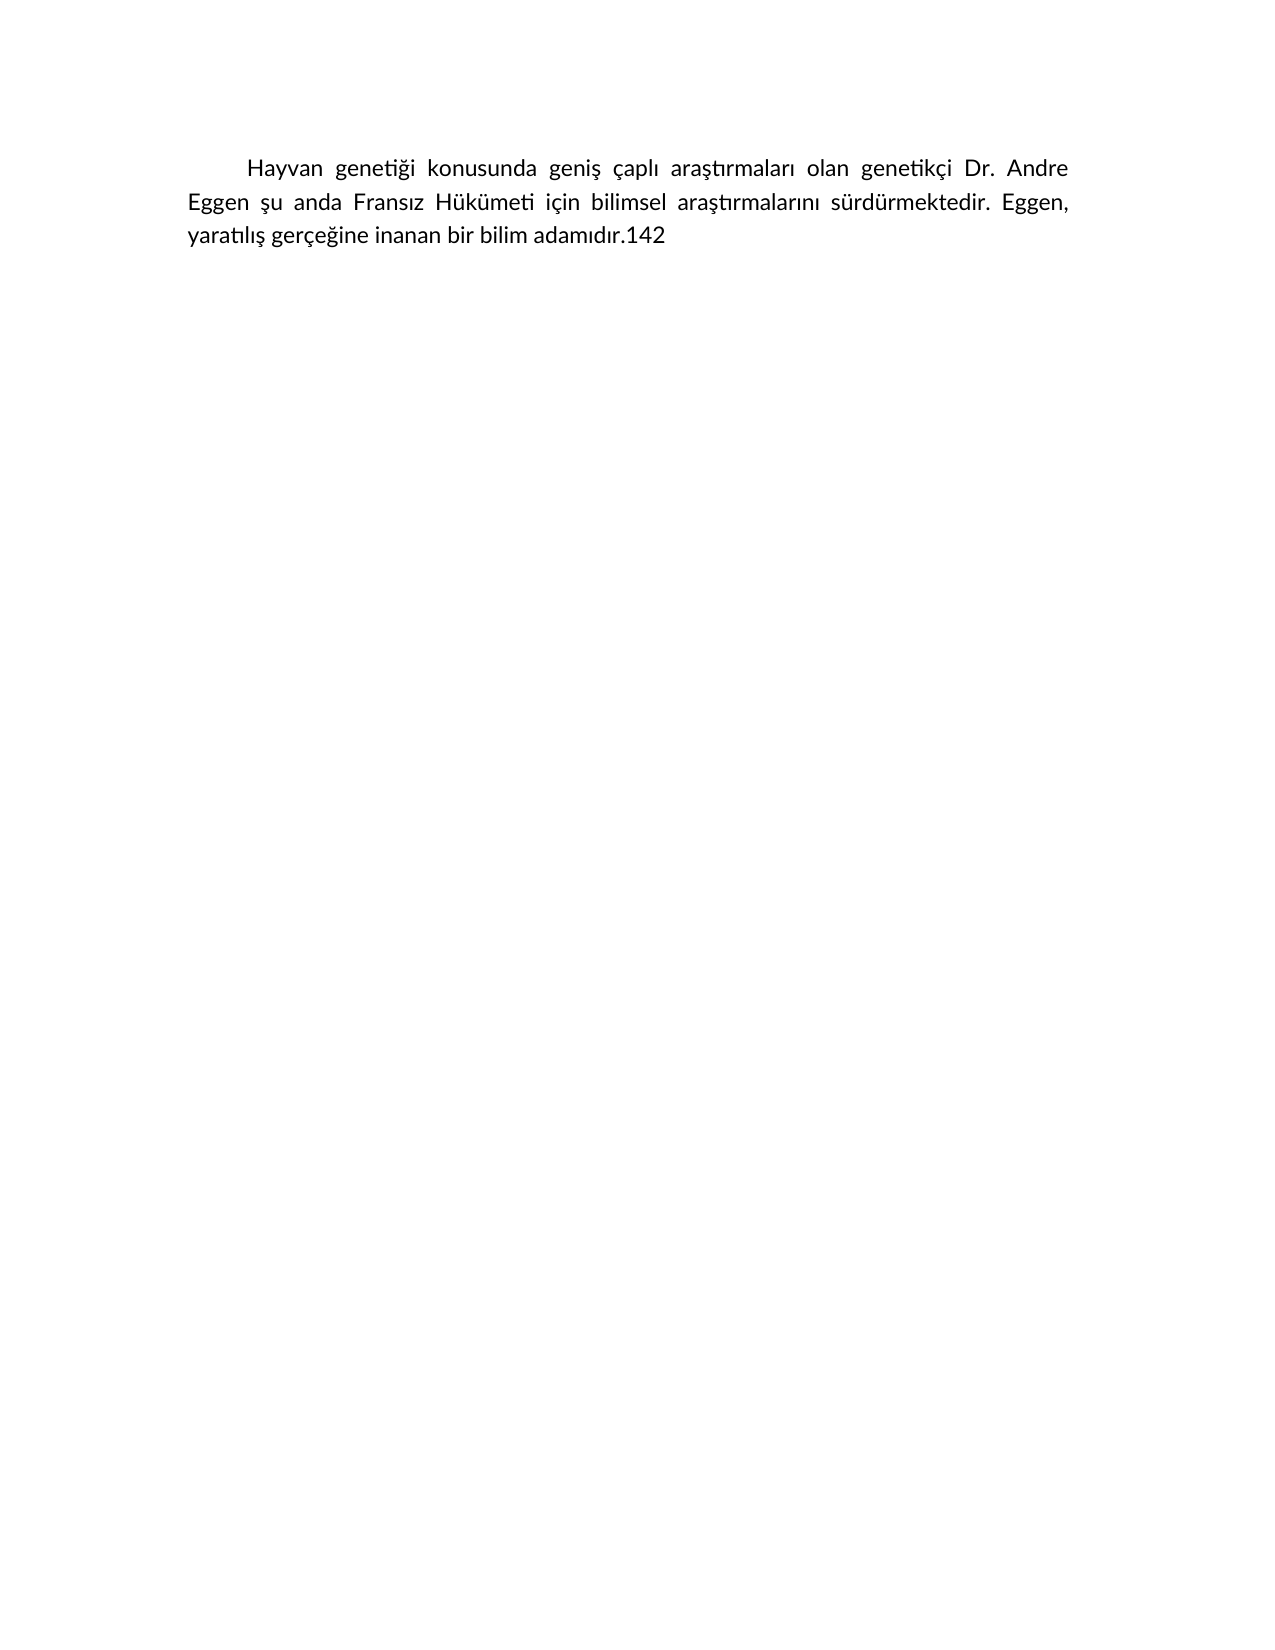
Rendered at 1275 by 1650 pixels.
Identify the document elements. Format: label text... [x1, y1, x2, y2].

text Hayvan genetiği konusunda geniş çaplı araştırmaları olan genetikçi Dr. Andre Eggen şu anda Fransız Hükümeti için bilimsel araştırmalarını sürdürmektedir. Eggen, yaratılış gerçeğine inanan bir bilim adamıdır.142 [187, 150, 1070, 250]
